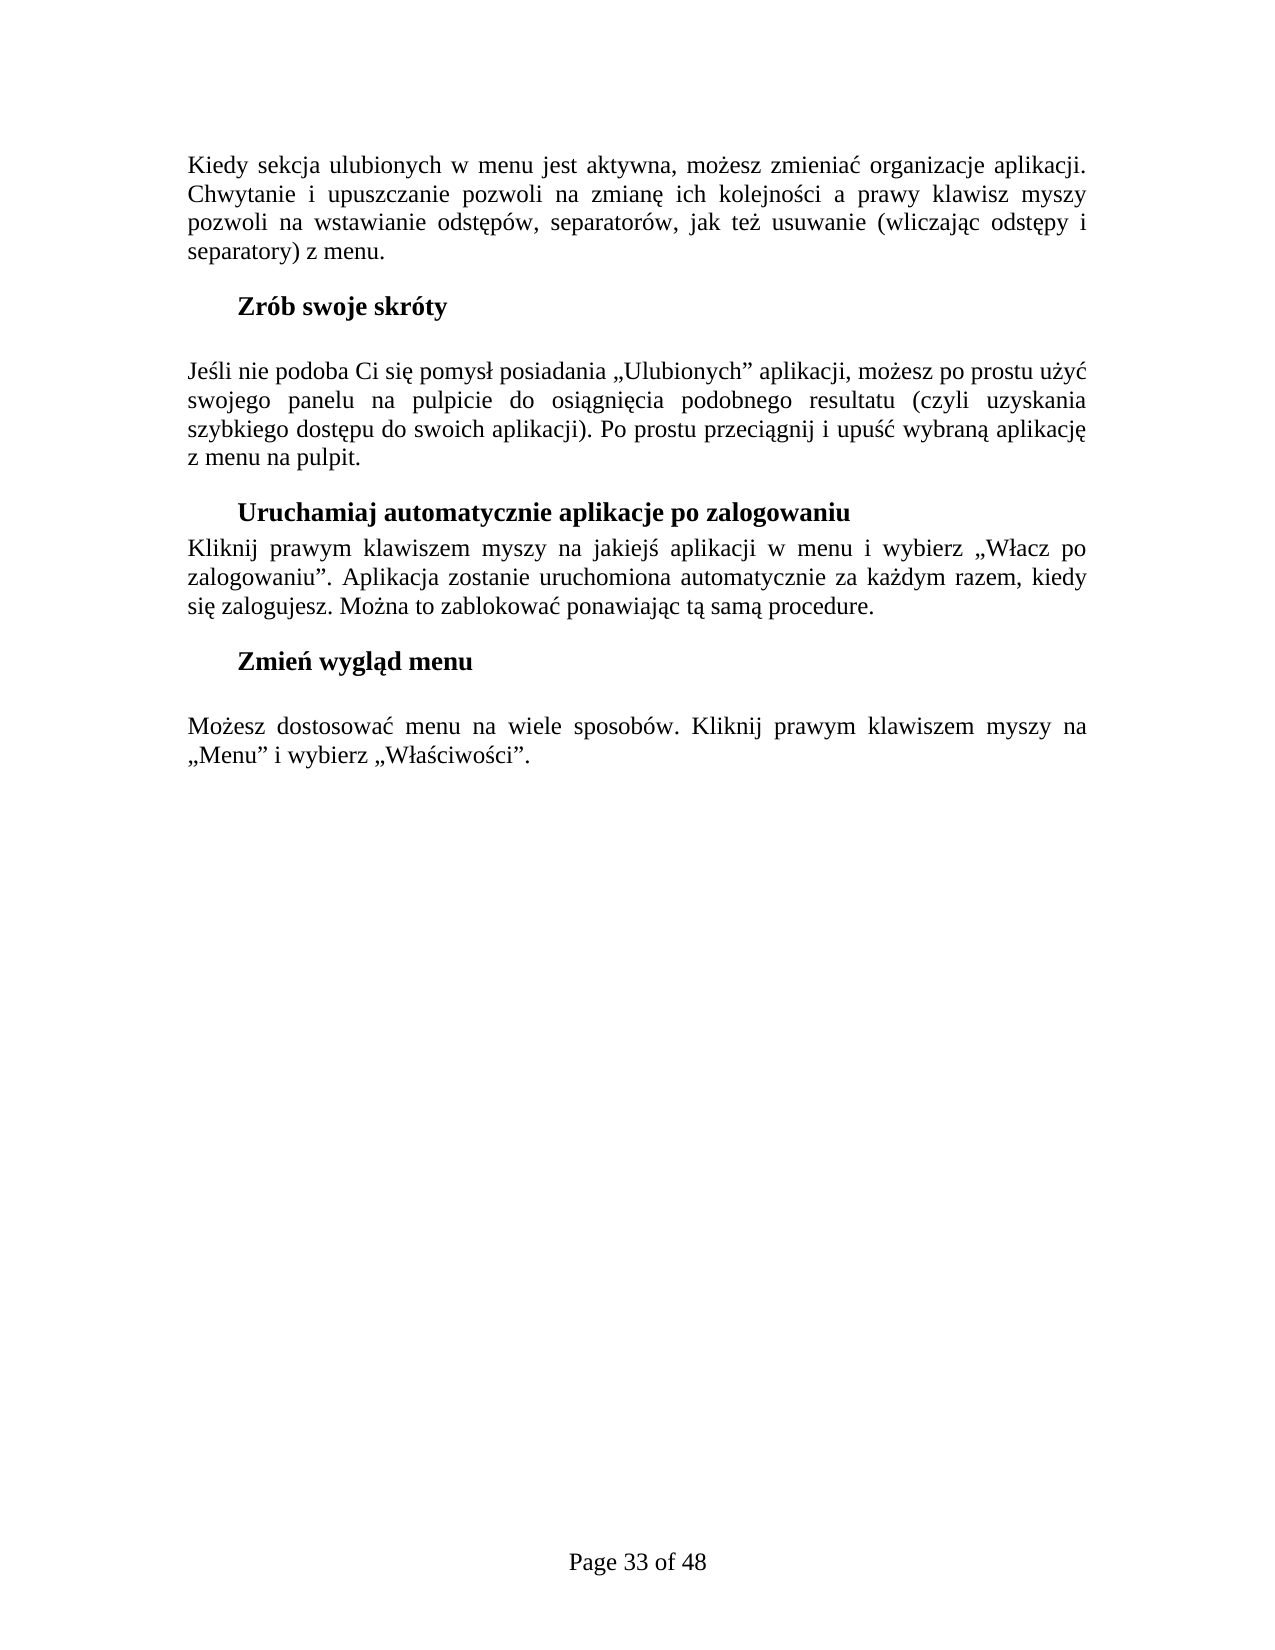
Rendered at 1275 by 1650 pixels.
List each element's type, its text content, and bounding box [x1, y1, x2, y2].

text Kliknij prawym klawiszem myszy na jakiejś aplikacji w menu i wybierz „Włacz po zalogowaniu”. Aplikacja zostanie uruchomiona automatycznie za każdym razem, kiedy się zalogujesz. Można to zablokować ponawiając tą samą procedure. [187, 533, 1087, 620]
text Jeśli nie podoba Ci się pomysł posiadania „Ulubionych” aplikacji, możesz po prostu użyć swojego panelu na pulpicie do osiągnięcia podobnego resultatu (czyli uzyskania szybkiego dostępu do swoich aplikacji). Po prostu przeciągnij i upuść wybraną aplikację z menu na pulpit. [187, 356, 1087, 471]
subtitle Zrób swoje skróty [187, 290, 1087, 321]
subtitle Uruchamiaj automatycznie aplikacje po zalogowaniu [187, 496, 1087, 527]
text Kiedy sekcja ulubionych w menu jest aktywna, możesz zmieniać organizacje aplikacji. Chwytanie i upuszczanie pozwoli na zmianę ich kolejności a prawy klawisz myszy pozwoli na wstawianie odstępów, separatorów, jak też usuwanie (wliczając odstępy i separatory) z menu. [187, 150, 1087, 265]
subtitle Zmień wygląd menu [187, 645, 1087, 676]
text Możesz dostosować menu na wiele sposobów. Kliknij prawym klawiszem myszy na „Menu” i wybierz „Właściwości”. [187, 711, 1087, 768]
